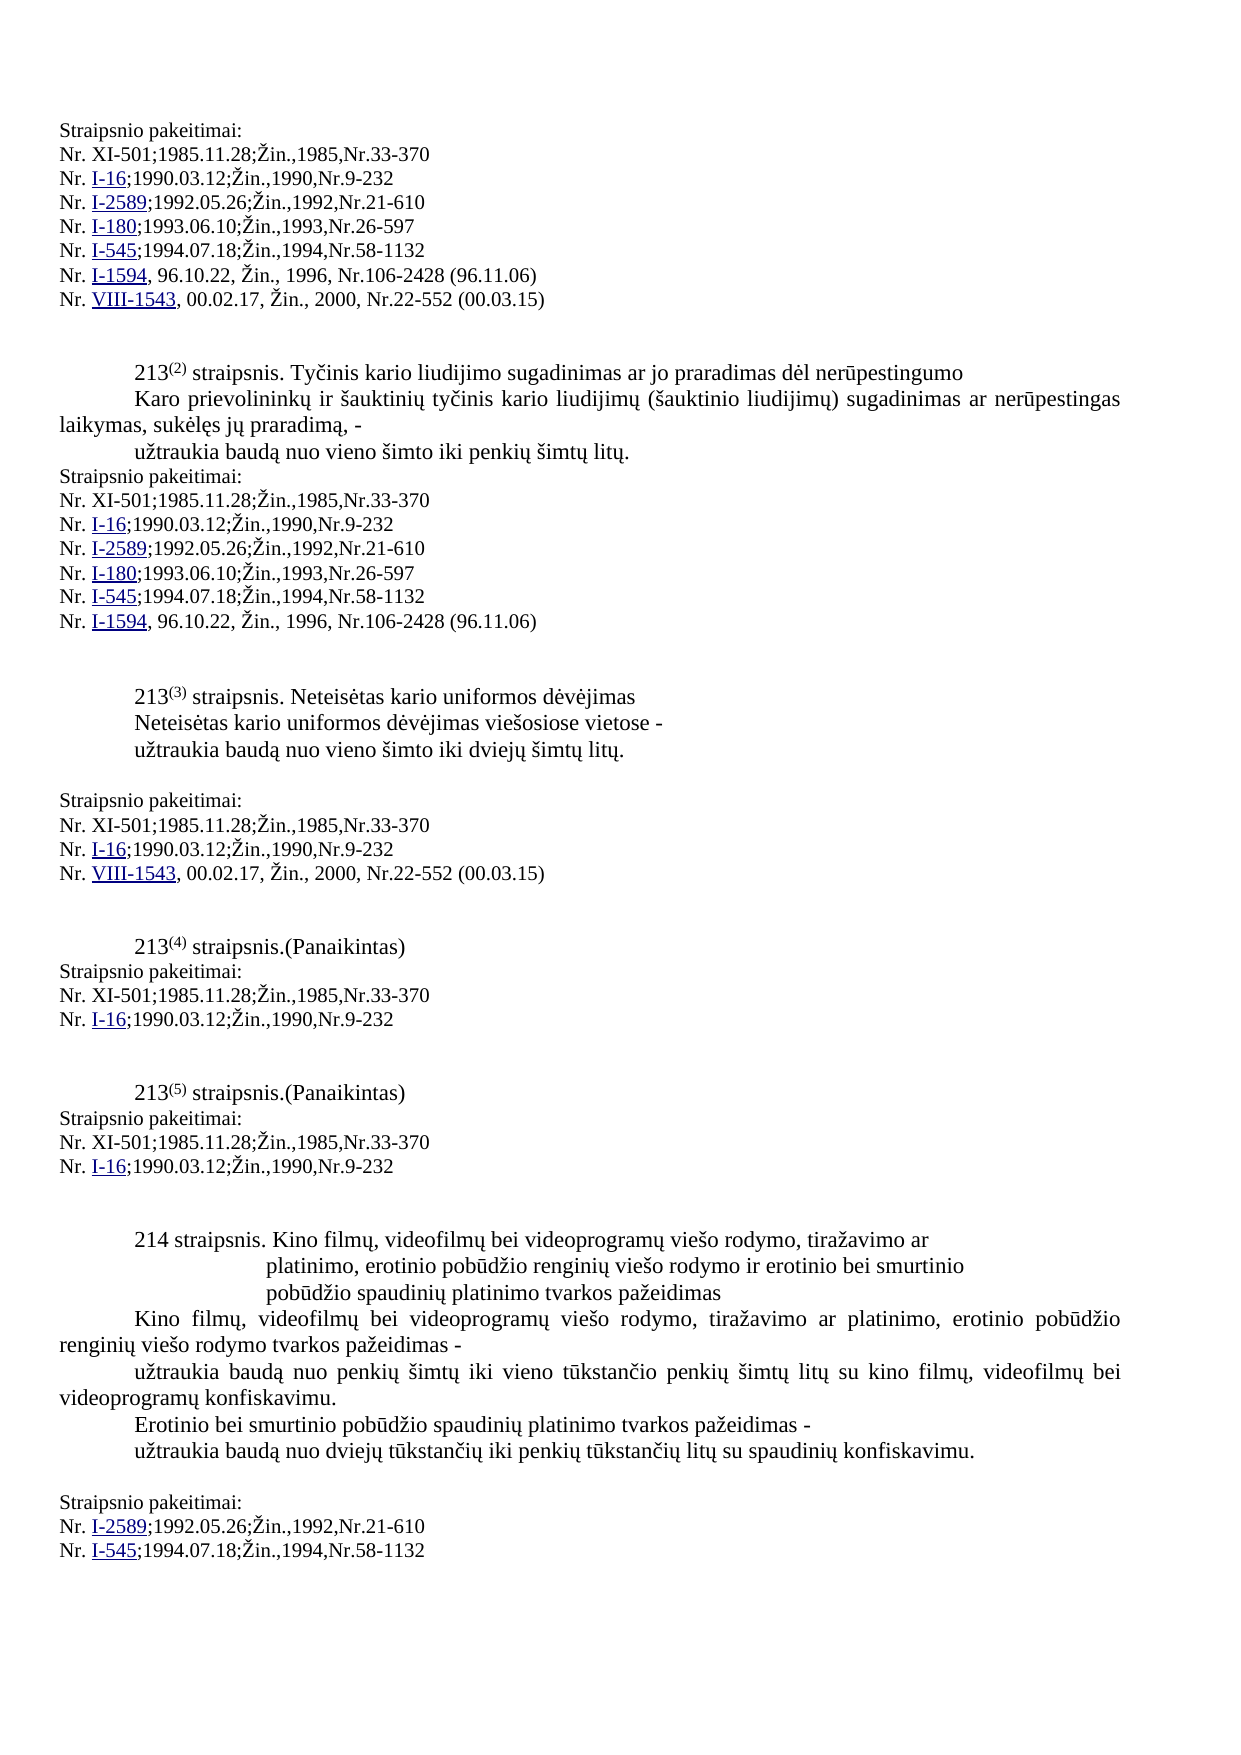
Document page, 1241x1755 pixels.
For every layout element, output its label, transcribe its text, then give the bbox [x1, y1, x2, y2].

text Straipsnio pakeitimai: [59, 464, 1122, 488]
text Nr. XI-501;1985.11.28;Žin.,1985,Nr.33-370 [59, 983, 1122, 1007]
text Straipsnio pakeitimai: [59, 1106, 1122, 1130]
text Nr. VIII-1543, 00.02.17, Žin., 2000, Nr.22-552 (00.03.15) [59, 287, 1122, 311]
text 214 straipsnis. Kino filmų, videofilmų bei videoprogramų viešo rodymo, tiražavimo ar [59, 1226, 1122, 1252]
text Nr. I-545;1994.07.18;Žin.,1994,Nr.58-1132 [59, 238, 1122, 262]
text Nr. I-16;1990.03.12;Žin.,1990,Nr.9-232 [59, 1007, 1122, 1031]
text Straipsnio pakeitimai: [59, 788, 1122, 812]
text Straipsnio pakeitimai: [59, 959, 1122, 983]
text Nr. XI-501;1985.11.28;Žin.,1985,Nr.33-370 [59, 812, 1122, 837]
text Karo prievolininkų ir šauktinių tyčinis kario liudijimų (šauktinio liudijimų) sugadinimas ar nerūpestingas laikymas, sukėlęs jų praradimą, - [59, 385, 1122, 438]
text užtraukia baudą nuo dviejų tūkstančių iki penkių tūkstančių litų su spaudinių konfiskavimu. [59, 1437, 1122, 1463]
text Nr. I-2589;1992.05.26;Žin.,1992,Nr.21-610 [59, 536, 1122, 560]
text Erotinio bei smurtinio pobūdžio spaudinių platinimo tvarkos pažeidimas - [59, 1411, 1122, 1437]
text Nr. I-180;1993.06.10;Žin.,1993,Nr.26-597 [59, 560, 1122, 584]
text Nr. I-545;1994.07.18;Žin.,1994,Nr.58-1132 [59, 584, 1122, 608]
text Nr. VIII-1543, 00.02.17, Žin., 2000, Nr.22-552 (00.03.15) [59, 861, 1122, 885]
text Straipsnio pakeitimai: [59, 1490, 1122, 1514]
text Nr. I-16;1990.03.12;Žin.,1990,Nr.9-232 [59, 166, 1122, 190]
text Nr. I-16;1990.03.12;Žin.,1990,Nr.9-232 [59, 837, 1122, 861]
text Straipsnio pakeitimai: [59, 118, 1122, 142]
text 213(3) straipsnis. Neteisėtas kario uniformos dėvėjimas [59, 683, 1122, 709]
text pobūdžio spaudinių platinimo tvarkos pažeidimas [134, 1279, 1122, 1305]
text Nr. I-1594, 96.10.22, Žin., 1996, Nr.106-2428 (96.11.06) [59, 608, 1122, 633]
text Nr. XI-501;1985.11.28;Žin.,1985,Nr.33-370 [59, 1130, 1122, 1154]
text užtraukia baudą nuo vieno šimto iki dviejų šimtų litų. [59, 736, 1122, 762]
text Nr. I-2589;1992.05.26;Žin.,1992,Nr.21-610 [59, 1514, 1122, 1538]
text Nr. I-2589;1992.05.26;Žin.,1992,Nr.21-610 [59, 190, 1122, 214]
text Nr. I-16;1990.03.12;Žin.,1990,Nr.9-232 [59, 512, 1122, 536]
text Nr. I-545;1994.07.18;Žin.,1994,Nr.58-1132 [59, 1538, 1122, 1562]
text Nr. I-16;1990.03.12;Žin.,1990,Nr.9-232 [59, 1154, 1122, 1178]
text platinimo, erotinio pobūdžio renginių viešo rodymo ir erotinio bei smurtinio [134, 1252, 1122, 1279]
text Nr. I-180;1993.06.10;Žin.,1993,Nr.26-597 [59, 214, 1122, 238]
text Nr. XI-501;1985.11.28;Žin.,1985,Nr.33-370 [59, 488, 1122, 512]
text 213(4) straipsnis.(Panaikintas) [59, 933, 1122, 959]
text užtraukia baudą nuo vieno šimto iki penkių šimtų litų. [59, 438, 1122, 464]
text Kino filmų, videofilmų bei videoprogramų viešo rodymo, tiražavimo ar platinimo, erotinio pobūdžio renginių viešo rodymo tvarkos pažeidimas - [59, 1305, 1122, 1358]
text Nr. I-1594, 96.10.22, Žin., 1996, Nr.106-2428 (96.11.06) [59, 262, 1122, 287]
text 213(2) straipsnis. Tyčinis kario liudijimo sugadinimas ar jo praradimas dėl nerūpestingumo [59, 359, 1122, 385]
text užtraukia baudą nuo penkių šimtų iki vieno tūkstančio penkių šimtų litų su kino filmų, videofilmų bei videoprogramų konfiskavimu. [59, 1358, 1122, 1411]
text Nr. XI-501;1985.11.28;Žin.,1985,Nr.33-370 [59, 142, 1122, 166]
text Neteisėtas kario uniformos dėvėjimas viešosiose vietose - [59, 709, 1122, 736]
text 213(5) straipsnis.(Panaikintas) [59, 1079, 1122, 1106]
